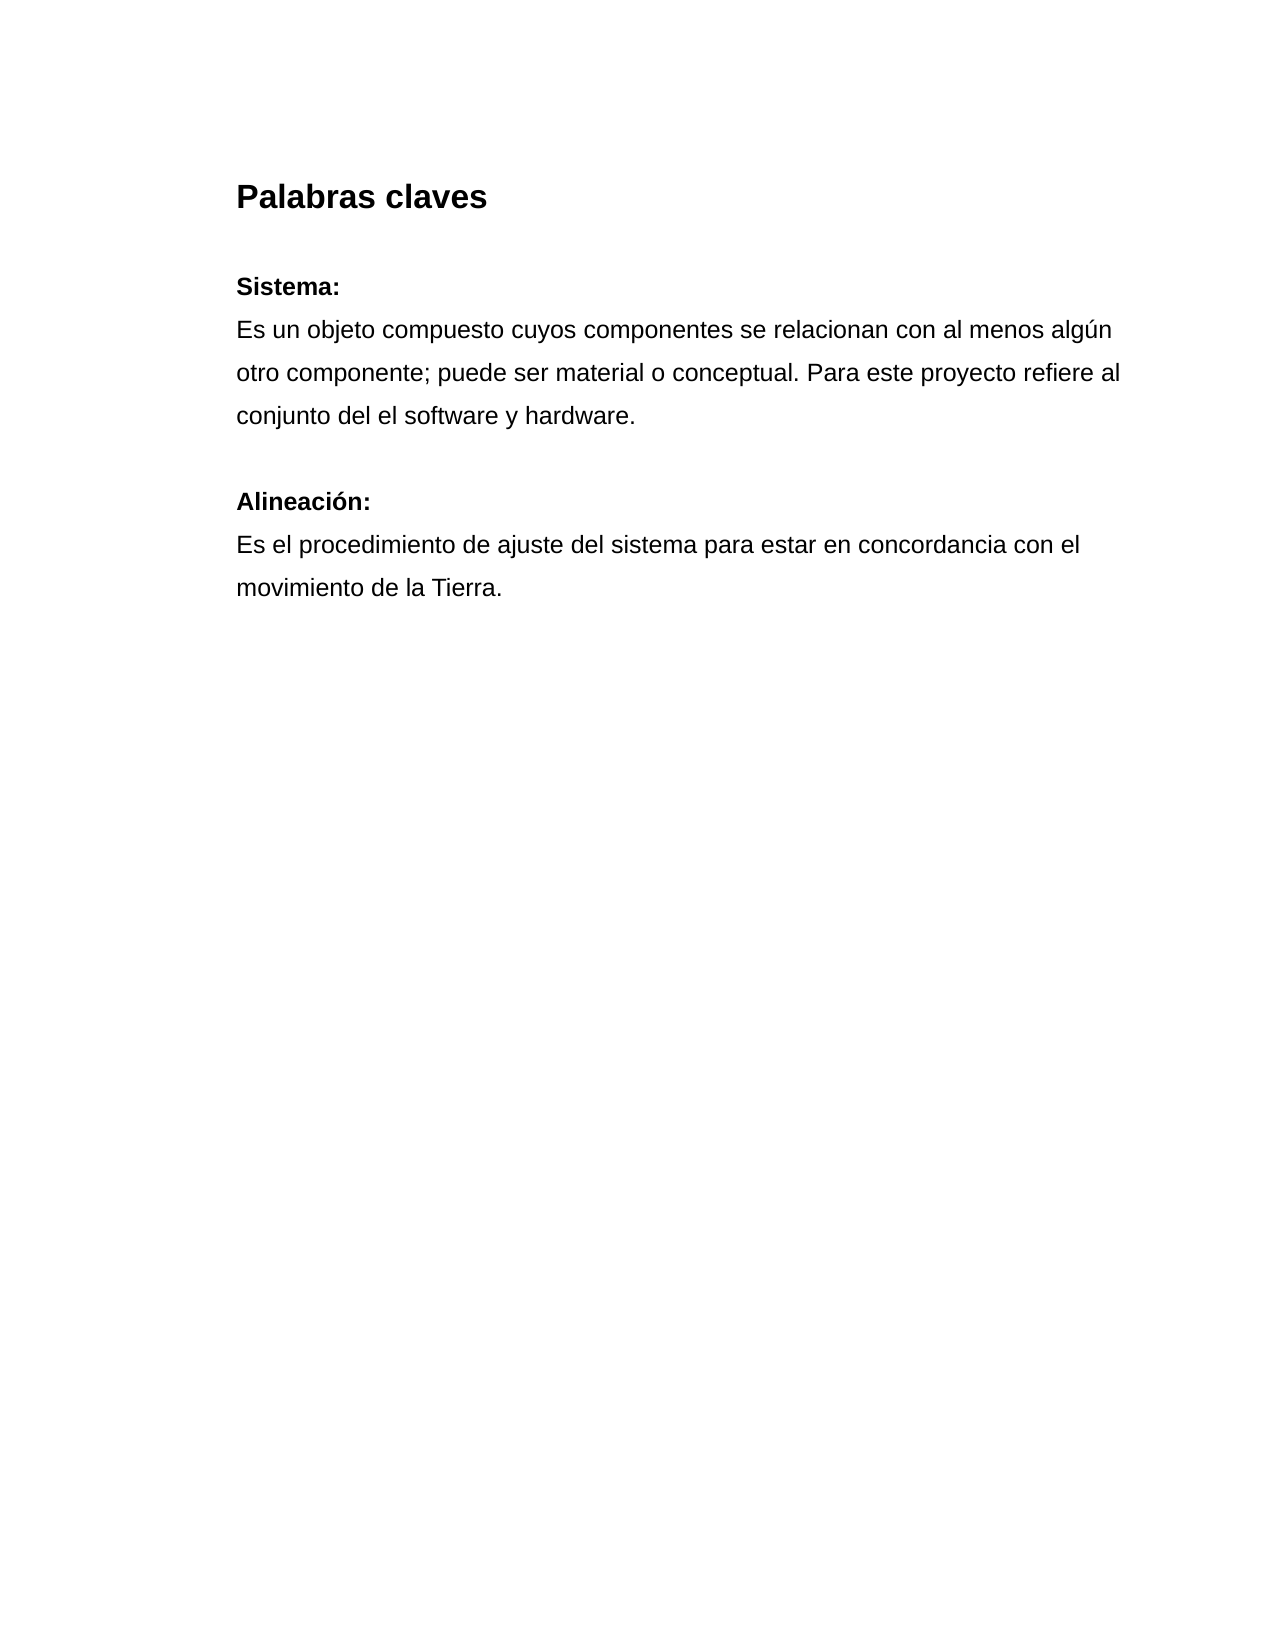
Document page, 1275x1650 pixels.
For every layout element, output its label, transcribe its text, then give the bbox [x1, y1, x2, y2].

text Alineación: [236, 487, 1127, 516]
text Es el procedimiento de ajuste del sistema para estar en concordancia con el movimiento de la Tierra. [236, 530, 1127, 602]
text Es un objeto compuesto cuyos componentes se relacionan con al menos algún otro componente; puede ser material o conceptual. Para este proyecto refiere al conjunto del el software y hardware. [236, 314, 1127, 429]
text Sistema: [236, 271, 1127, 300]
subtitle Palabras claves [236, 177, 1127, 216]
